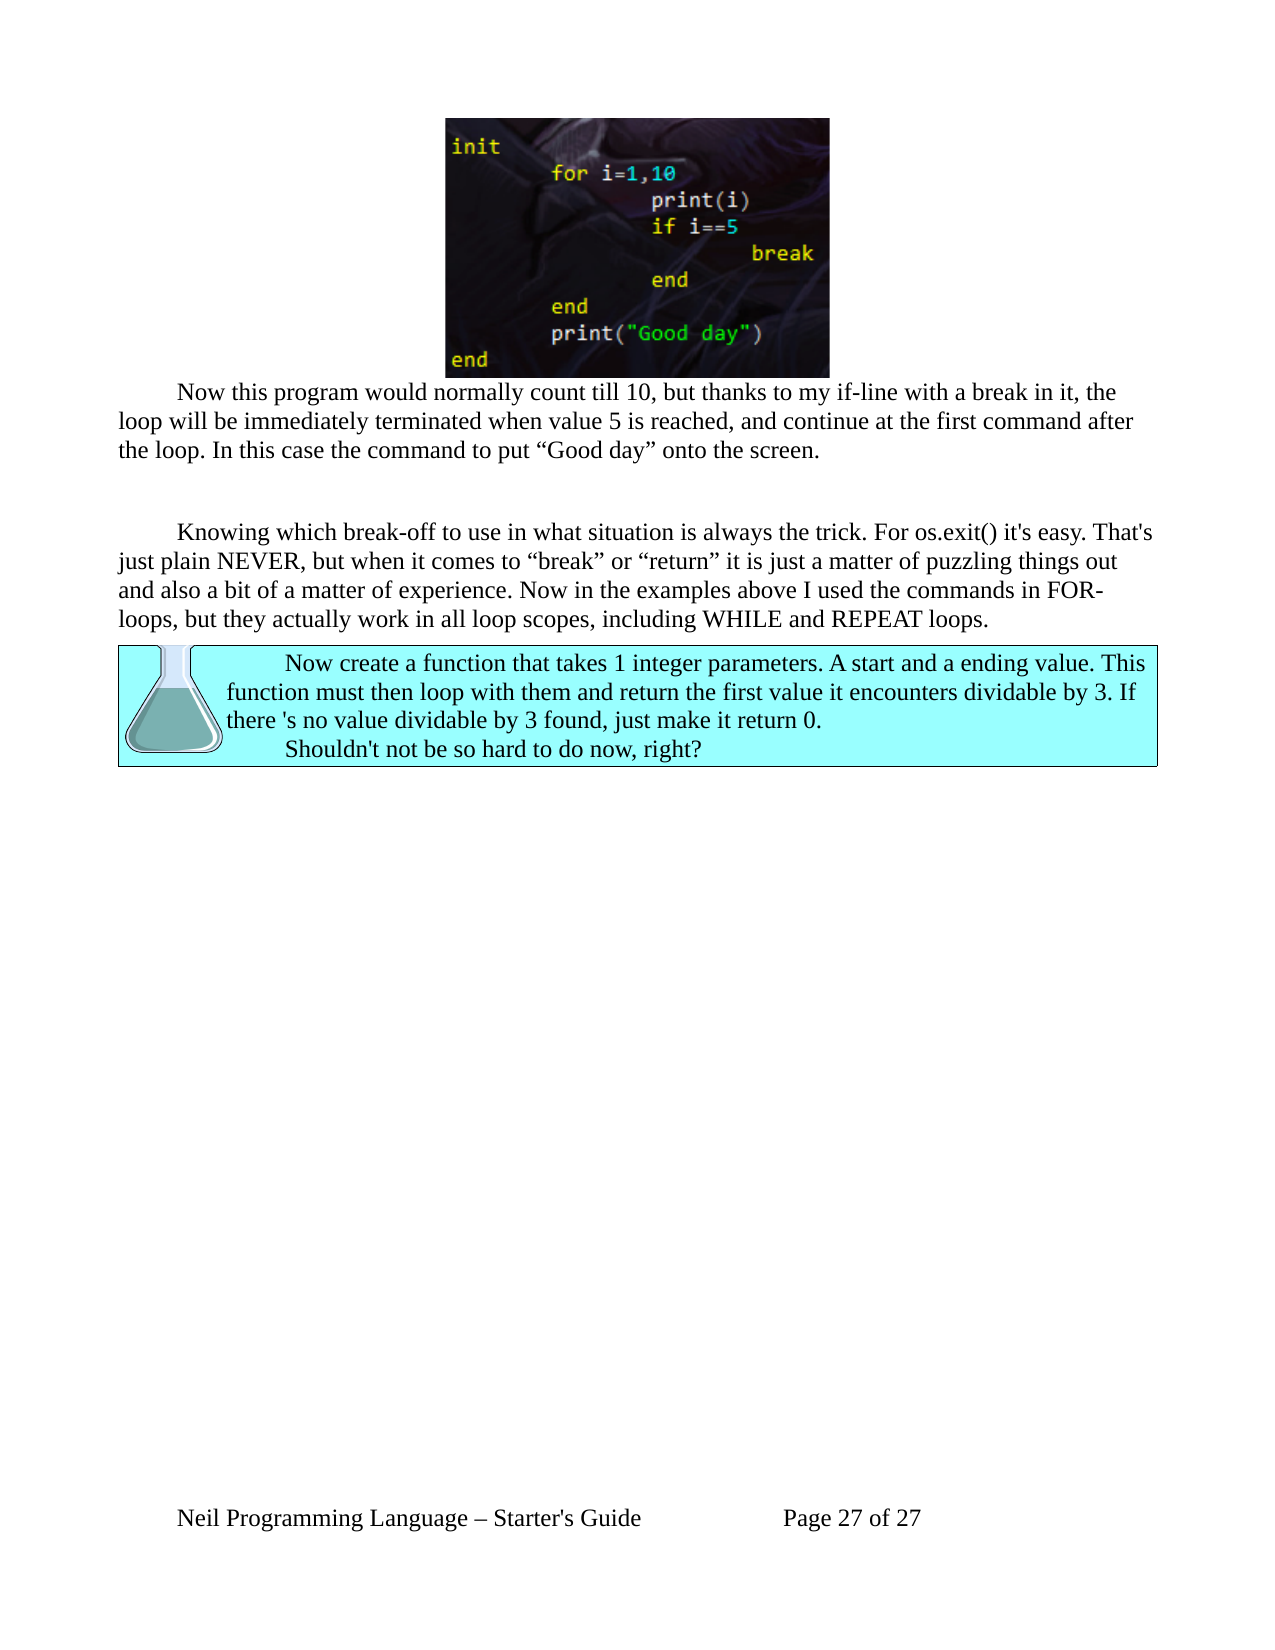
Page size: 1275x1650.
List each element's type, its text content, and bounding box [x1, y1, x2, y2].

picture [125, 645, 223, 753]
text Now create a function that takes 1 integer parameters. A start and a ending value. This function must then loop with them and return the first value it encounters dividable by 3. If there 's no value dividable by 3 found, just make it return 0. [223, 646, 1157, 731]
picture [445, 118, 830, 378]
text Now this program would normally count till 10, but thanks to my if-line with a break in it, the loop will be immediately terminated when value 5 is reached, and continue at the first command after the loop. In this case the command to put “Good day” onto the screen. [118, 378, 1157, 464]
text Knowing which break-off to use in what situation is always the trick. For os.exit() it's easy. That's just plain NEVER, but when it comes to “break” or “return” it is just a matter of puzzling things out and also a bit of a matter of experience. Now in the examples above I used the commands in FOR-loops, but they actually work in all loop scopes, including WHILE and REPEAT loops. [118, 517, 1157, 632]
text Shouldn't not be so hard to do now, right? [119, 731, 1157, 766]
